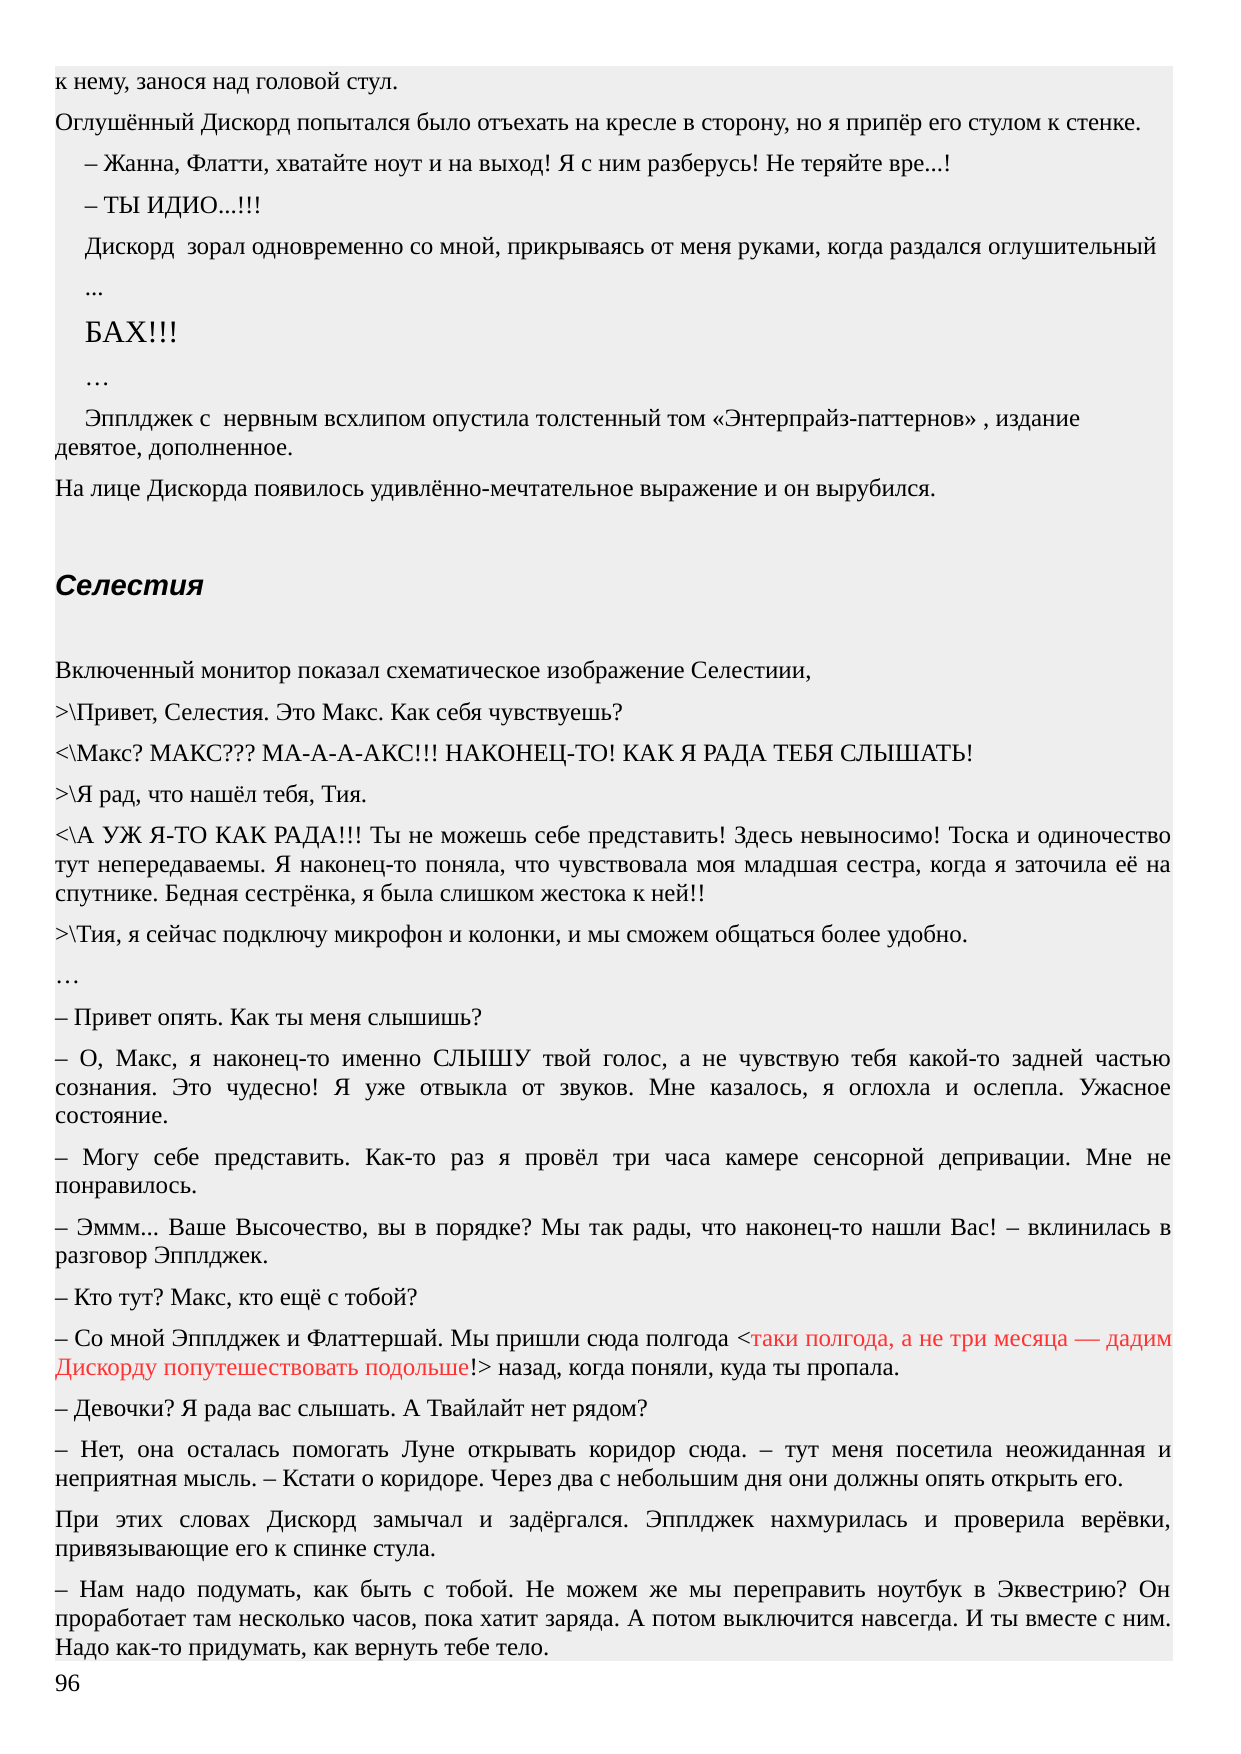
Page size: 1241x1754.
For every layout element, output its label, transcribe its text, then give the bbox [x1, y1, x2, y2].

text БАХ!!! [55, 313, 1173, 349]
text При этих словах Дискорд замычал и задёргался. Эпплджек нахмурилась и проверила верёвки, привязывающие его к спинке стула. [55, 1504, 1173, 1562]
text – Могу себе представить. Как-то раз я провёл три часа камере сенсорной депривации. Мне не понравилось. [55, 1142, 1173, 1199]
text – Девочки? Я рада вас слышать. А Твайлайт нет рядом? [55, 1393, 1173, 1422]
text – Нет, она осталась помогать Луне открывать коридор сюда. – тут меня посетила неожиданная и неприятная мысль. – Кстати о коридоре. Через два с небольшим дня они должны опять открыть его. [55, 1434, 1173, 1492]
text Включенный монитор показал схематическое изображение Селестиии, [55, 656, 1173, 684]
text <\А УЖ Я-ТО КАК РАДА!!! Ты не можешь себе представить! Здесь невыносимо! Тоска и одиночество тут непередаваемы. Я наконец-то поняла, что чувствовала моя младшая сестра, когда я заточила её на спутнике. Бедная сестрёнка, я была слишком жестока к ней!! [55, 821, 1173, 907]
text … [55, 362, 1173, 391]
text – Нам надо подумать, как быть с тобой. Не можем же мы переправить ноутбук в Эквестрию? Он проработает там несколько часов, пока хатит заряда. А потом выключится навсегда. И ты вместе с ним. Надо как-то придумать, как вернуть тебе тело. [55, 1574, 1173, 1661]
text <\Макс? МАКС??? МА-А-А-АКС!!! НАКОНЕЦ-ТО! КАК Я РАДА ТЕБЯ СЛЫШАТЬ! [55, 738, 1173, 767]
list к нему, занося над головой стул. [55, 66, 1173, 95]
text Эпплджек с нервным всхлипом опустила толстенный том «Энтерпрайз-паттернов» , издание девятое, дополненное. [55, 403, 1173, 461]
text … [55, 961, 1173, 989]
text – Эммм... Ваше Высочество, вы в порядке? Мы так рады, что наконец-то нашли Вас! – вклинилась в разговор Эпплджек. [55, 1212, 1173, 1269]
text >\Я рад, что нашёл тебя, Тия. [55, 779, 1173, 808]
text >\Тия, я сейчас подключу микрофон и колонки, и мы сможем общаться более удобно. [55, 919, 1173, 948]
text – О, Макс, я наконец-то именно СЛЫШУ твой голос, а не чувствую тебя какой-то задней частью сознания. Это чудесно! Я уже отвыкла от звуков. Мне казалось, я оглохла и ослепла. Ужасное состояние. [55, 1043, 1173, 1129]
text ... [55, 272, 1173, 301]
text – Кто тут? Макс, кто ещё с тобой? [55, 1282, 1173, 1311]
text – Жанна, Флатти, хватайте ноут и на выход! Я с ним разберусь! Не теряйте вре...! [55, 148, 1173, 177]
text – Со мной Эпплджек и Флаттершай. Мы пришли сюда полгода <таки полгода, а не три месяца — дадим Дискорду попутешествовать подольше!> назад, когда поняли, куда ты пропала. [55, 1323, 1173, 1381]
text На лице Дискорда появилось удивлённо-мечтательное выражение и он вырубился. [55, 473, 1173, 502]
text – ТЫ ИДИО...!!! [55, 190, 1173, 218]
text Оглушённый Дискорд попытался было отъехать на кресле в сторону, но я припёр его стулом к стенке. [55, 107, 1173, 136]
subtitle Селестия [55, 568, 1173, 602]
text >\Привет, Селестия. Это Макс. Как себя чувствуешь? [55, 697, 1173, 726]
text – Привет опять. Как ты меня слышишь? [55, 1002, 1173, 1031]
text Дискорд зорал одновременно со мной, прикрываясь от меня руками, когда раздался оглушительный [55, 231, 1173, 260]
